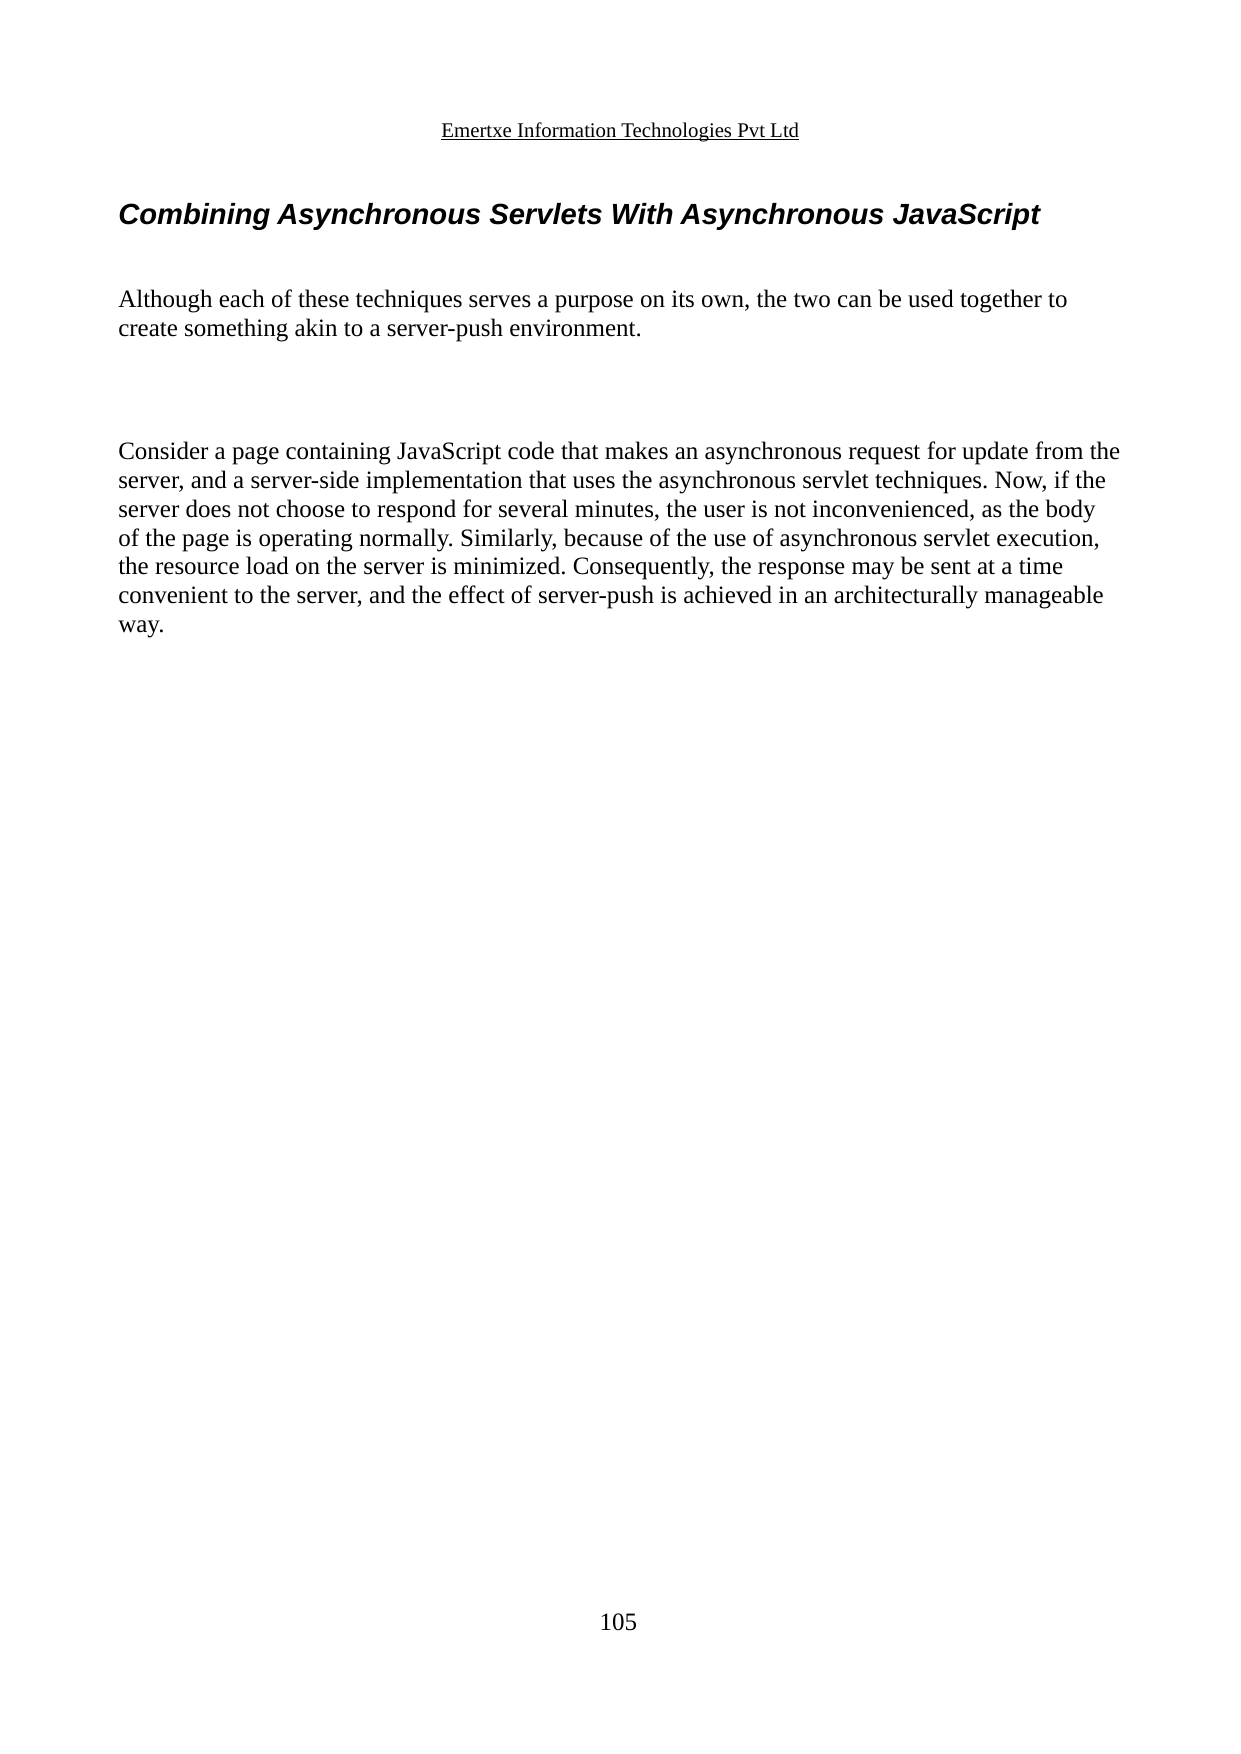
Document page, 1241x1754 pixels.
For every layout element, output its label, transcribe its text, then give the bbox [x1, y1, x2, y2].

subtitle Combining Asynchronous Servlets With Asynchronous JavaScript [118, 197, 1122, 230]
text Consider a page containing JavaScript code that makes an asynchronous request for update from the server, and a server-side implementation that uses the asynchronous servlet techniques. Now, if the server does not choose to respond for several minutes, the user is not inconvenienced, as the body of the page is operating normally. Similarly, because of the use of asynchronous servlet execution, the resource load on the server is minimized. Consequently, the response may be sent at a time convenient to the server, and the effect of server-push is achieved in an architecturally manageable way. [118, 436, 1122, 638]
text Although each of these techniques serves a purpose on its own, the two can be used together to create something akin to a server-push environment. [118, 284, 1122, 341]
